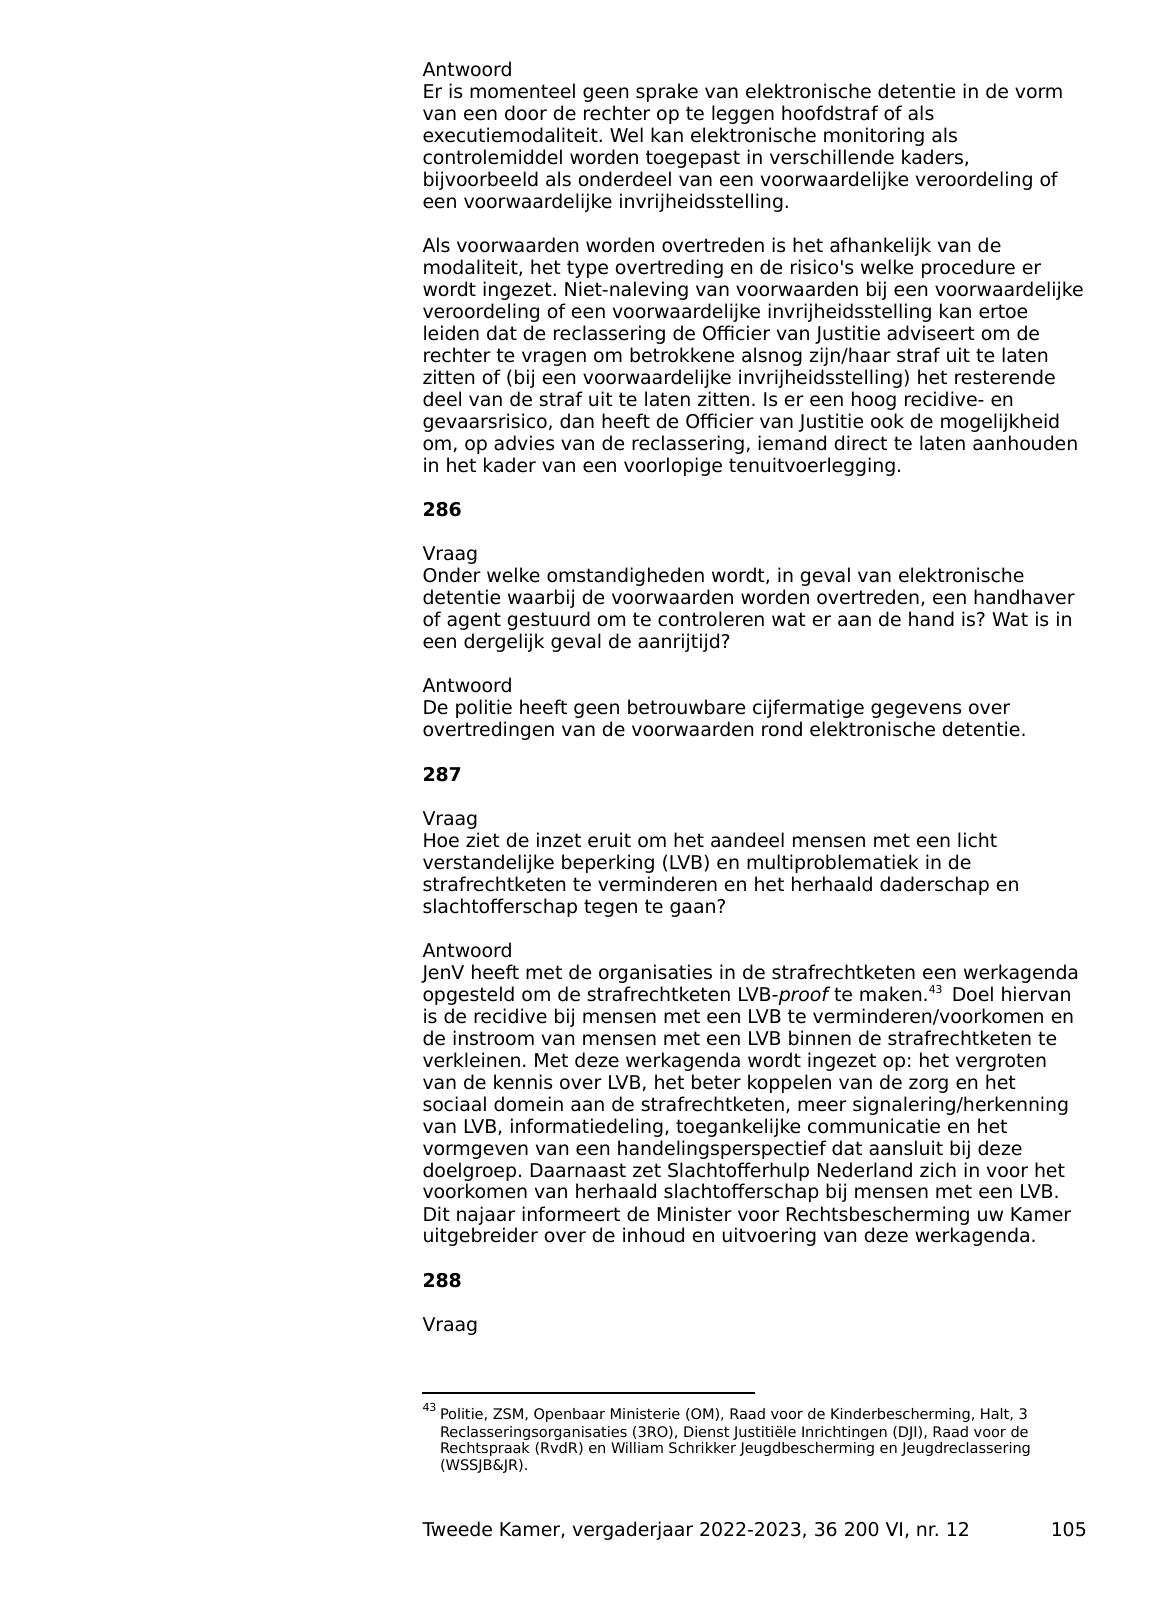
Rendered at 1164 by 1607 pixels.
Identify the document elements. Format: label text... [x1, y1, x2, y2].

text De politie heeft geen betrouwbare cijfermatige gegevens over overtredingen van de voorwaarden rond elektronische detentie. [422, 697, 1087, 741]
text Er is momenteel geen sprake van elektronische detentie in de vorm van een door de rechter op te leggen hoofdstraf of als executiemodaliteit. Wel kan elektronische monitoring als controlemiddel worden toegepast in verschillende kaders, bijvoorbeeld als onderdeel van een voorwaardelijke veroordeling of een voorwaardelijke invrijheidsstelling. [422, 81, 1087, 213]
text JenV heeft met de organisaties in de strafrechtketen een werkagenda opgesteld om de strafrechtketen LVB-proof te maken. Doel hiervan is de recidive bij mensen met een LVB te verminderen/voorkomen en de instroom van mensen met een LVB binnen de strafrechtketen te verkleinen. Met deze werkagenda wordt ingezet op: het vergroten van de kennis over LVB, het beter koppelen van de zorg en het sociaal domein aan de strafrechtketen, meer signalering/herkenning van LVB, informatiedeling, toegankelijke communicatie en het vormgeven van een handelingsperspectief dat aansluit bij deze doelgroep. Daarnaast zet Slachtofferhulp Nederland zich in voor het voorkomen van herhaald slachtofferschap bij mensen met een LVB. Dit najaar informeert de Minister voor Rechtsbescherming uw Kamer uitgebreider over de inhoud en uitvoering van deze werkagenda. [422, 962, 1087, 1247]
text Politie, ZSM, Openbaar Ministerie (OM), Raad voor de Kinderbescherming, Halt, 3 Reclasseringsorganisaties (3RO), Dienst Justitiële Inrichtingen (DJI), Raad voor de Rechtspraak (RvdR) en William Schrikker Jeugdbescherming en Jeugdreclassering (WSSJB&JR). [422, 1402, 1087, 1474]
text Als voorwaarden worden overtreden is het afhankelijk van de modaliteit, het type overtreding en de risico's welke procedure er wordt ingezet. Niet-naleving van voorwaarden bij een voorwaardelijke veroordeling of een voorwaardelijke invrijheidsstelling kan ertoe leiden dat de reclassering de Officier van Justitie adviseert om de rechter te vragen om betrokkene alsnog zijn/haar straf uit te laten zitten of (bij een voorwaardelijke invrijheidsstelling) het resterende deel van de straf uit te laten zitten. Is er een hoog recidive- en gevaarsrisico, dan heeft de Officier van Justitie ook de mogelijkheid om, op advies van de reclassering, iemand direct te laten aanhouden in het kader van een voorlopige tenuitvoerlegging. [422, 235, 1087, 477]
text Vraag [422, 808, 1087, 829]
subtitle 287 [422, 763, 1087, 785]
text Vraag [422, 1314, 1087, 1336]
text Hoe ziet de inzet eruit om het aandeel mensen met een licht verstandelijke beperking (LVB) en multiproblematiek in de strafrechtketen te verminderen en het herhaald daderschap en slachtofferschap tegen te gaan? [422, 829, 1087, 917]
text Onder welke omstandigheden wordt, in geval van elektronische detentie waarbij de voorwaarden worden overtreden, een handhaver of agent gestuurd om te controleren wat er aan de hand is? Wat is in een dergelijk geval de aanrijtijd? [422, 565, 1087, 653]
text Antwoord [422, 940, 1087, 962]
subtitle 288 [422, 1269, 1087, 1292]
text Antwoord [422, 675, 1087, 697]
text Antwoord [422, 59, 1087, 81]
text Vraag [422, 543, 1087, 565]
subtitle 286 [422, 499, 1087, 521]
